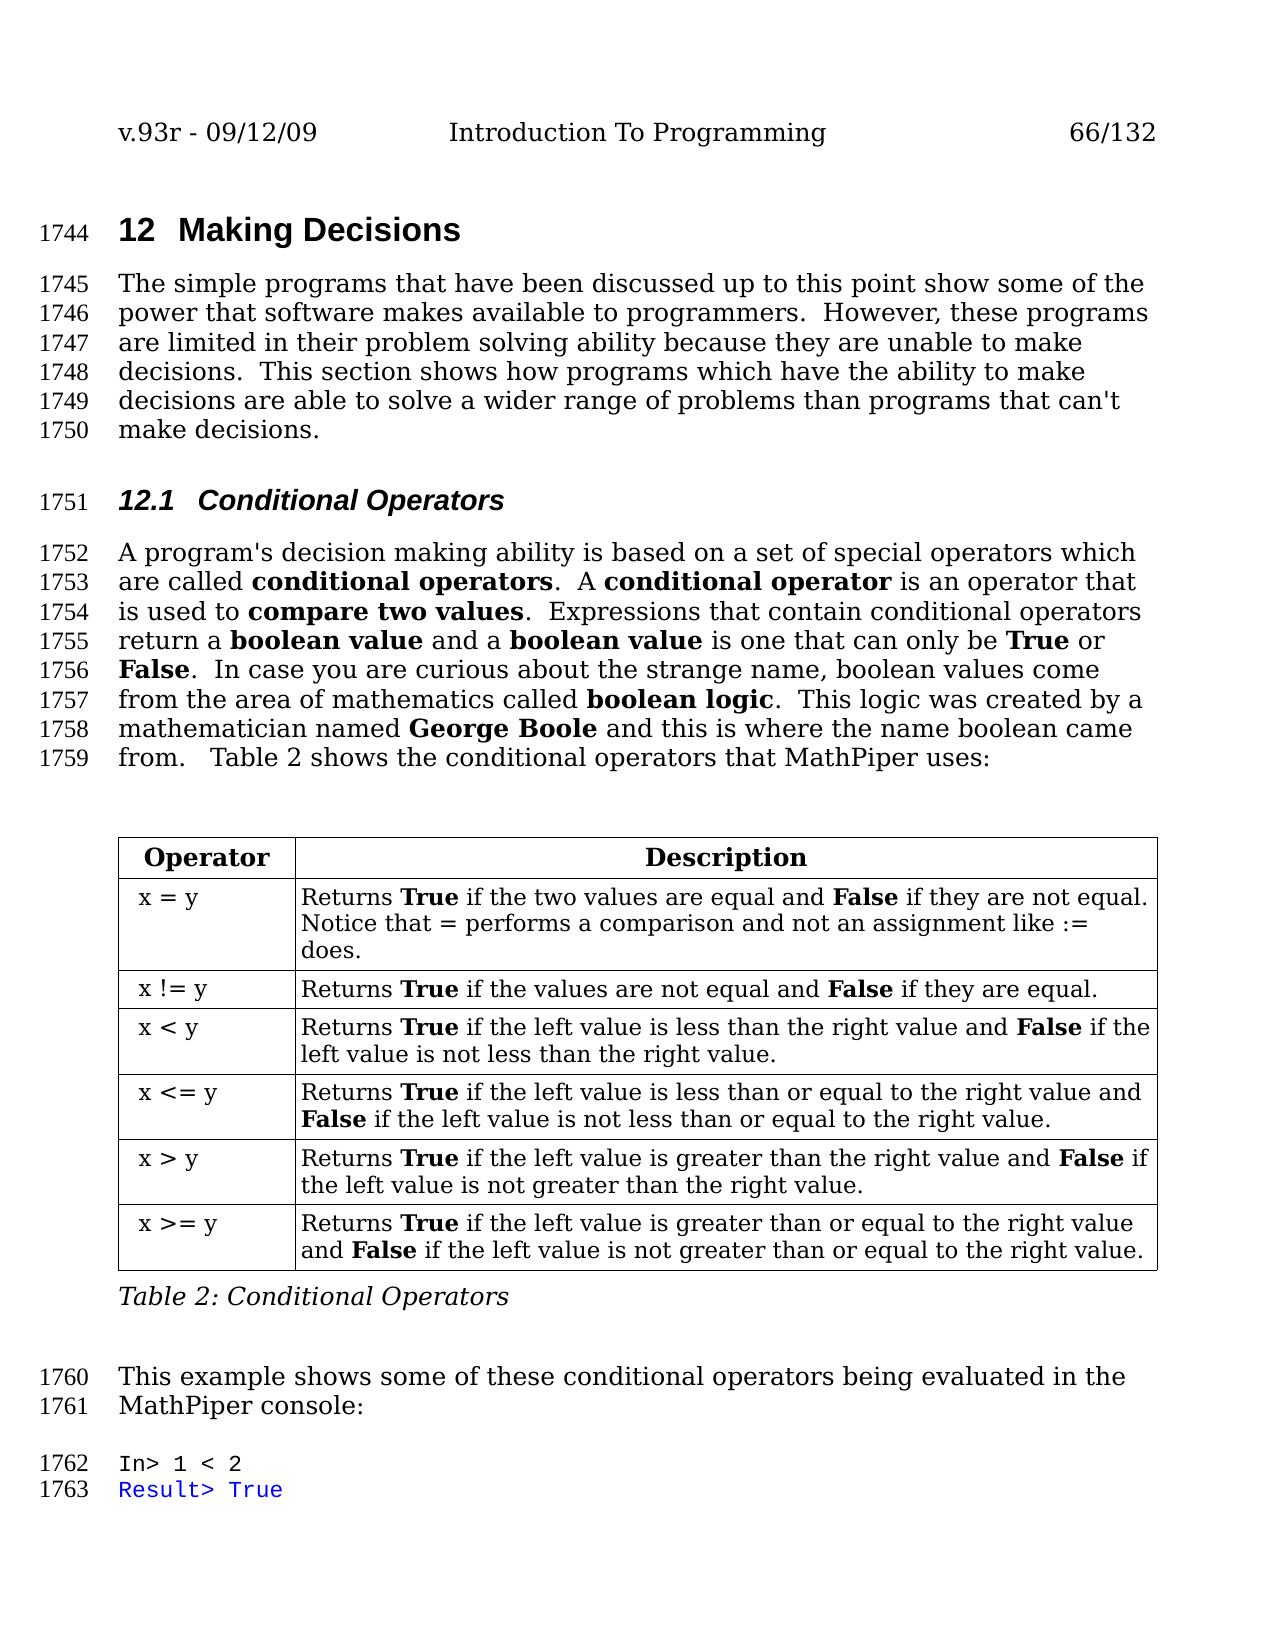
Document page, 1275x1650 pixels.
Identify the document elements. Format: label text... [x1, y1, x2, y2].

text Table 2: Conditional Operators [118, 1282, 1157, 1311]
text The simple programs that have been discussed up to this point show some of the power that software makes available to programmers. However, these programs are limited in their problem solving ability because they are unable to make decisions. This section shows how programs which have the ability to make decisions are able to solve a wider range of problems than programs that can't make decisions. [118, 269, 1157, 444]
subtitle Conditional Operators [118, 483, 1157, 517]
table_header Operator [119, 838, 295, 878]
table_cell Returns True if the left value is less than or equal to the right value and False if the left value is not less than or equal to the right value. [296, 1075, 1157, 1139]
table_cell x > y [119, 1140, 295, 1204]
table_cell x != y [119, 971, 295, 1008]
table_header Description [296, 838, 1157, 878]
table_cell Returns True if the two values are equal and False if they are not equal. Notice that = performs a comparison and not an assignment like := does. [296, 879, 1157, 970]
table_cell x <= y [119, 1075, 295, 1139]
text This example shows some of these conditional operators being evaluated in the MathPiper console: [118, 1362, 1157, 1420]
table_cell x < y [119, 1009, 295, 1073]
subtitle Making Decisions [118, 210, 1157, 248]
text Result> True [118, 1478, 1157, 1504]
table_cell Returns True if the left value is less than the right value and False if the left value is not less than the right value. [296, 1009, 1157, 1073]
table_cell x = y [119, 879, 295, 970]
table_cell x >= y [119, 1205, 295, 1270]
text A program's decision making ability is based on a set of special operators which are called conditional operators. A conditional operator is an operator that is used to compare two values. Expressions that contain conditional operators return a boolean value and a boolean value is one that can only be True or False. In case you are curious about the strange name, boolean values come from the area of mathematics called boolean logic. This logic was created by a mathematician named George Boole and this is where the name boolean came from. Table 2 shows the conditional operators that MathPiper uses: [118, 538, 1157, 772]
text In> 1 < 2 [118, 1452, 1157, 1478]
table_cell Returns True if the left value is greater than the right value and False if the left value is not greater than the right value. [296, 1140, 1157, 1204]
table_cell Returns True if the left value is greater than or equal to the right value and False if the left value is not greater than or equal to the right value. [296, 1205, 1157, 1270]
table_cell Returns True if the values are not equal and False if they are equal. [296, 971, 1157, 1008]
